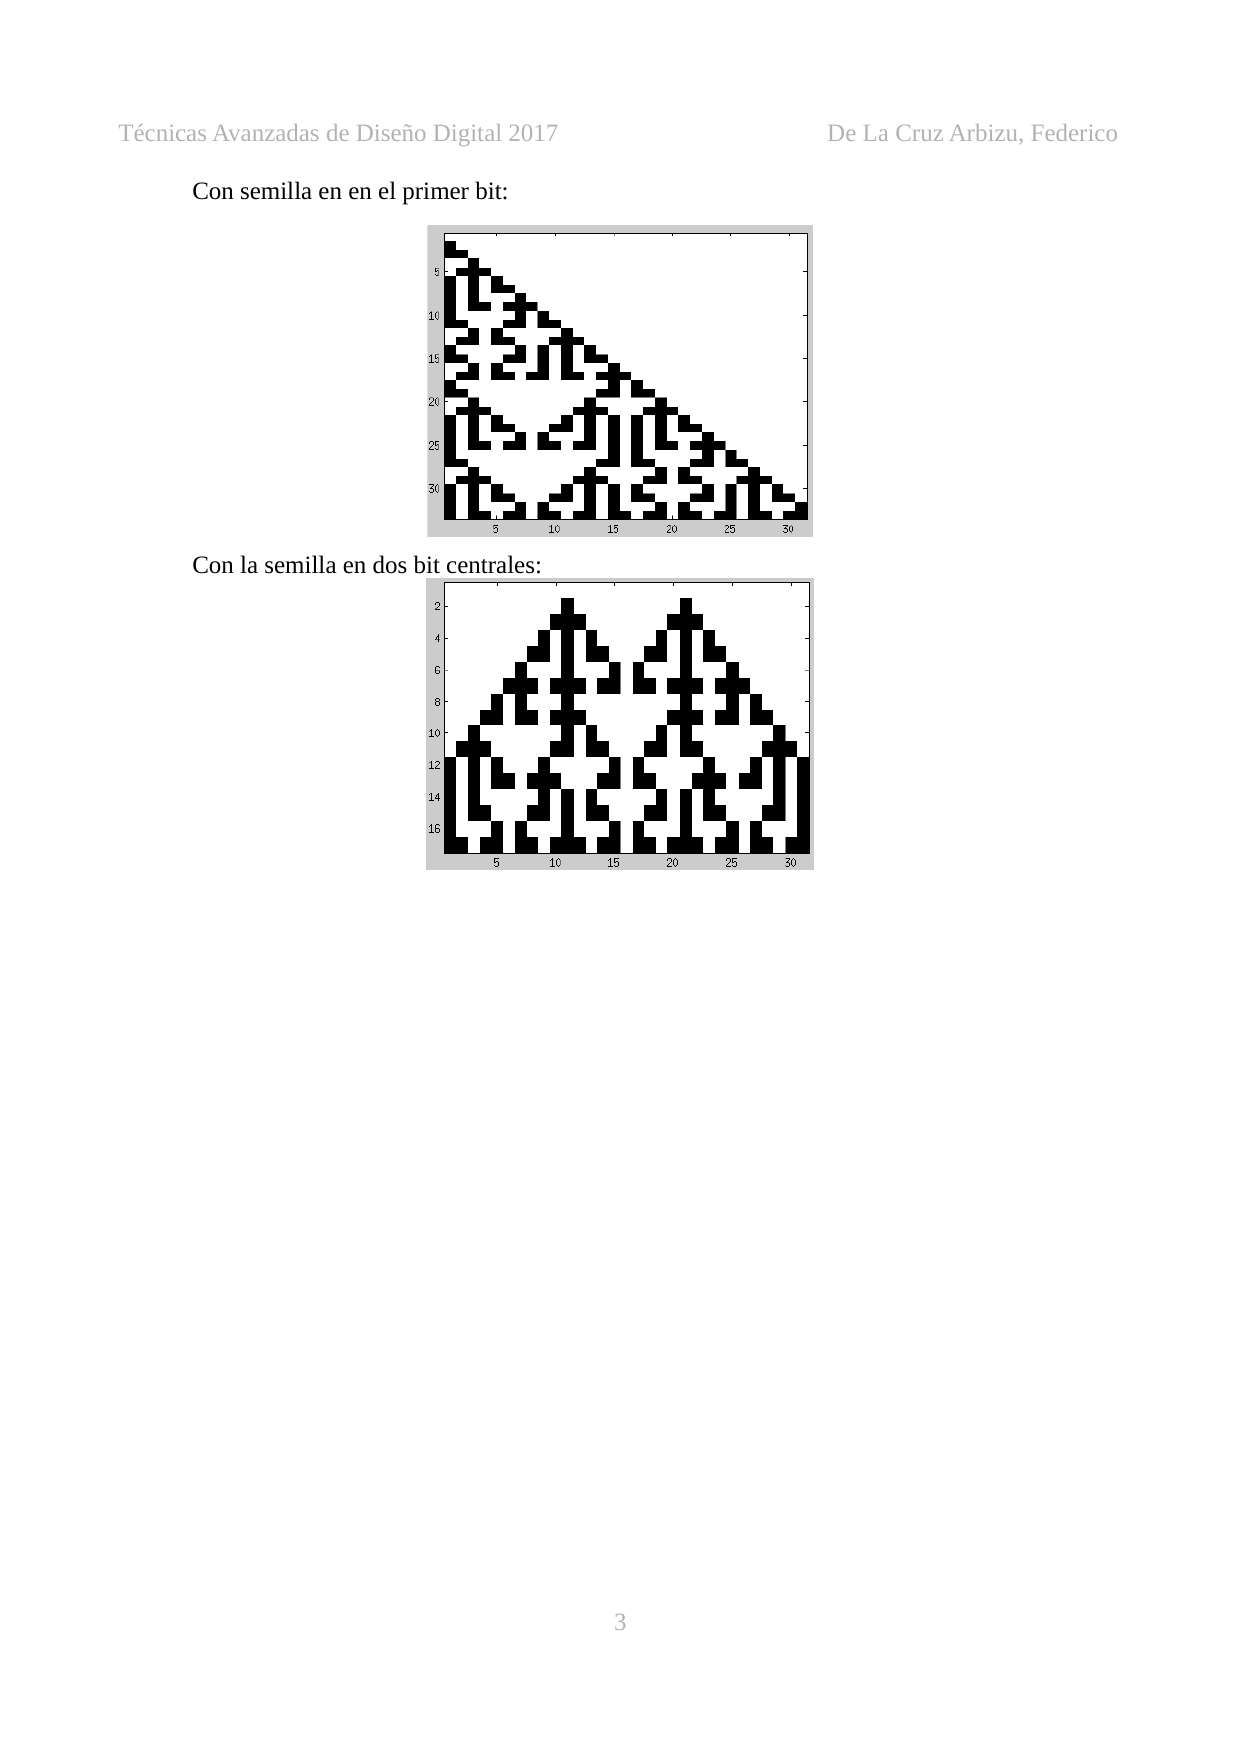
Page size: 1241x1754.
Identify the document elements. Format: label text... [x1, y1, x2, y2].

text Con la semilla en dos bit centrales: [118, 550, 1122, 579]
picture [426, 578, 814, 870]
picture [427, 225, 813, 537]
text Con semilla en en el primer bit: [118, 176, 1122, 205]
